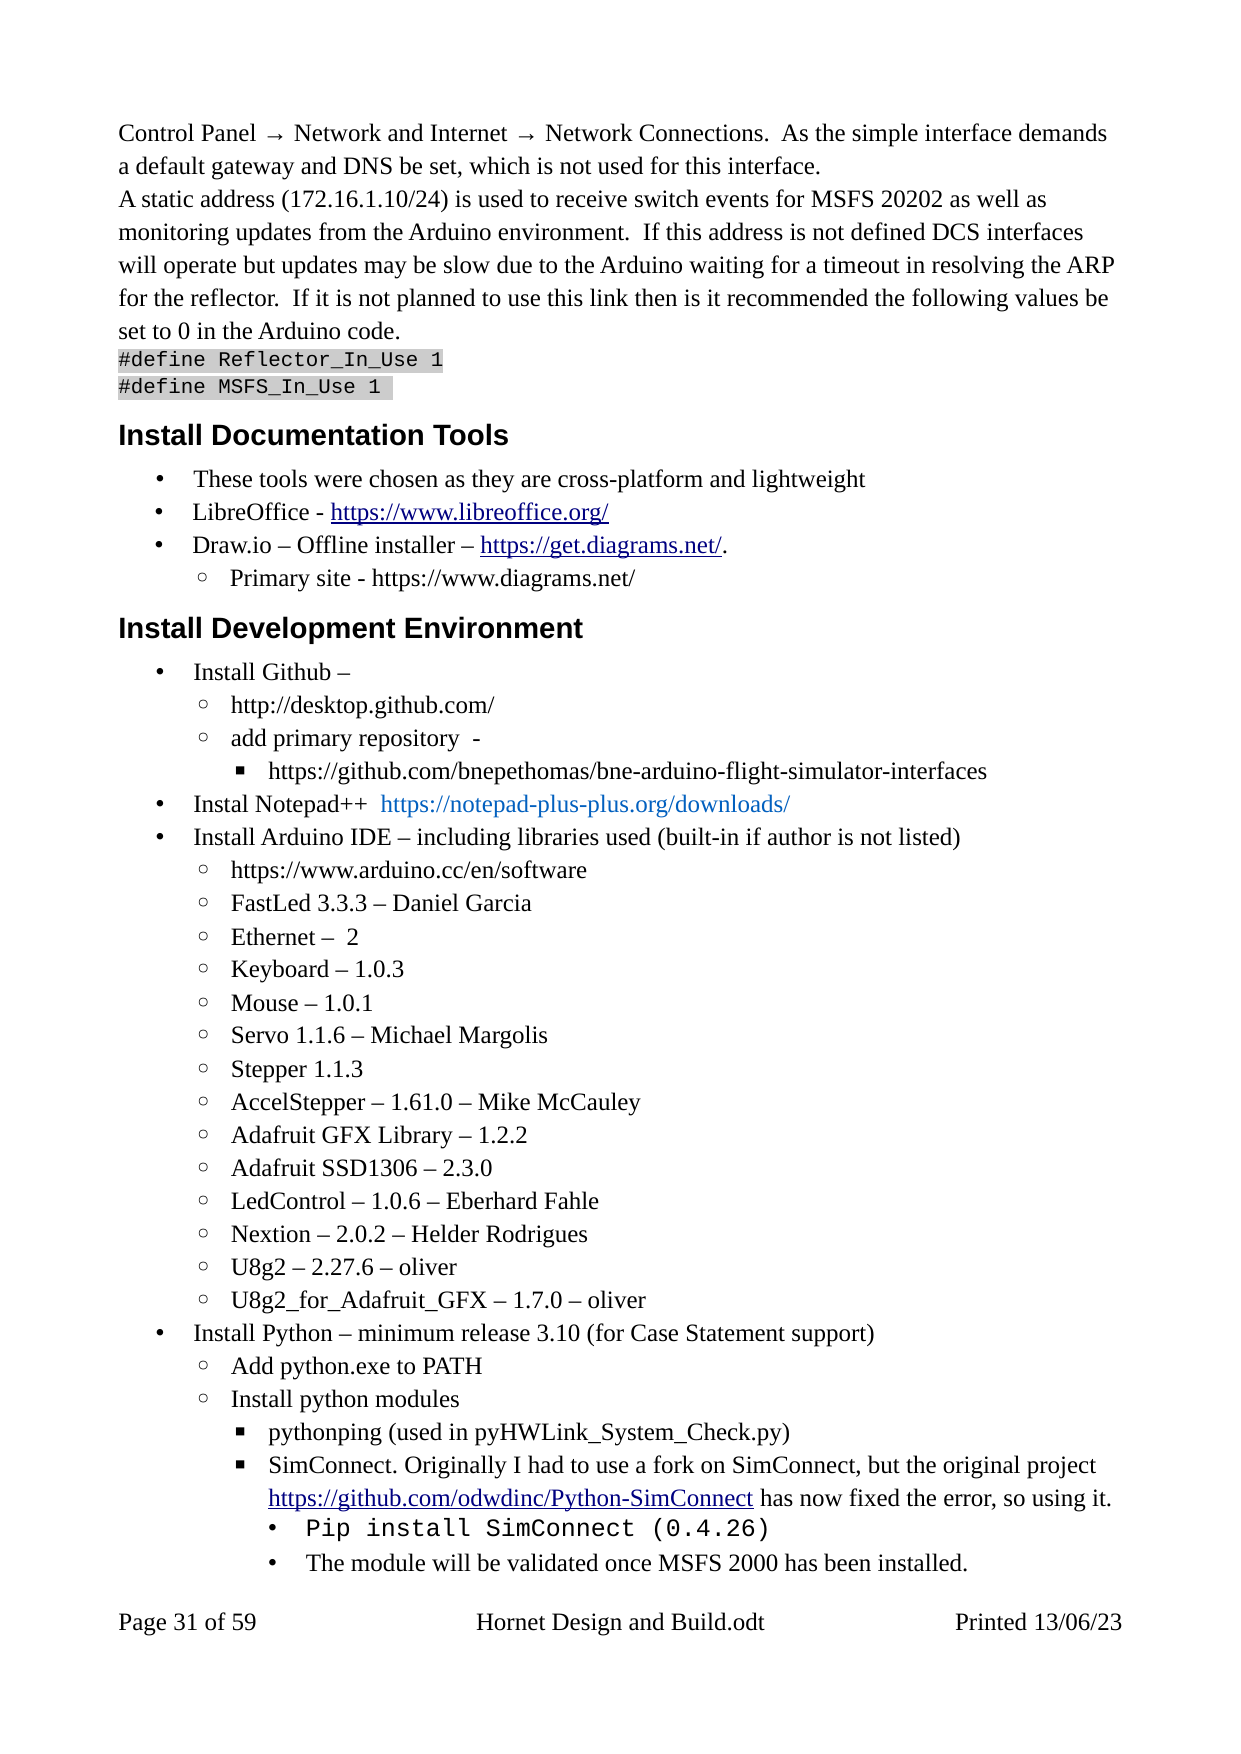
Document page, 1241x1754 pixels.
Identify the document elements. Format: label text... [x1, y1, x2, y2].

list Adafruit GFX Library – 1.2.2 [193, 1120, 1122, 1148]
list Keyboard – 1.0.3 [193, 954, 1122, 983]
list Install Arduino IDE – including libraries used (built-in if author is not listed) [156, 822, 1122, 851]
text #define Reflector_In_Use 1 [118, 349, 1122, 373]
list pythonping (used in pyHWLink_System_Check.py) [231, 1417, 1122, 1446]
list Stepper 1.1.3 [193, 1054, 1122, 1082]
list Mouse – 1.0.1 [193, 988, 1122, 1016]
list add primary repository - [193, 723, 1122, 752]
list Servo 1.1.6 – Michael Margolis [193, 1021, 1122, 1049]
subtitle Install Documentation Tools [118, 418, 1122, 452]
list Add python.exe to PATH [193, 1351, 1122, 1379]
list http://desktop.github.com/ [193, 690, 1122, 719]
list FastLed 3.3.3 – Daniel Garcia [193, 888, 1122, 917]
list LibreOffice - https://www.libreoffice.org/ [154, 497, 1122, 526]
list Adafruit SSD1306 – 2.3.0 [193, 1153, 1122, 1181]
list Install Python – minimum release 3.10 (for Case Statement support) [156, 1318, 1122, 1347]
text A static address (172.16.1.10/24) is used to receive switch events for MSFS 20202 as well as monitoring updates from the Arduino environment. If this address is not defined DCS interfaces will operate but updates may be slow due to the Arduino waiting for a timeout in resolving the ARP for the reflector. If it is not planned to use this link then is it recommended the following values be set to 0 in the Arduino code. [118, 184, 1122, 345]
list The module will be validated once MSFS 2000 has been installed. [268, 1548, 1122, 1577]
subtitle Install Development Environment [118, 611, 1122, 645]
list U8g2 – 2.27.6 – oliver [193, 1252, 1122, 1281]
list LedControl – 1.0.6 – Eberhard Fahle [193, 1186, 1122, 1214]
list Primary site - https://www.diagrams.net/ [192, 563, 1122, 592]
list Instal Notepad++ https://notepad-plus-plus.org/downloads/ [156, 789, 1122, 818]
list Install python modules [193, 1384, 1122, 1413]
list SimConnect. Originally I had to use a fork on SimConnect, but the original project https://github.com/odwdinc/Python-SimConnect has now fixed the error, so using it. [231, 1450, 1122, 1512]
list Nextion – 2.0.2 – Helder Rodrigues [193, 1219, 1122, 1247]
list Install Github – [156, 657, 1122, 686]
list AccelStepper – 1.61.0 – Mike McCauley [193, 1087, 1122, 1115]
text #define MSFS_In_Use 1 [118, 376, 1122, 400]
list U8g2_for_Adafruit_GFX – 1.7.0 – oliver [193, 1285, 1122, 1313]
list https://github.com/bnepethomas/bne-arduino-flight-simulator-interfaces [231, 756, 1122, 785]
list Draw.io – Offline installer – https://get.diagrams.net/. [154, 531, 1122, 559]
text Control Panel → Network and Internet → Network Connections. As the simple interface demands a default gateway and DNS be set, which is not used for this interface. [118, 118, 1122, 180]
list These tools were chosen as they are cross-platform and lightweight [156, 464, 1122, 493]
list https://www.arduino.cc/en/software [193, 856, 1122, 884]
list Pip install SimConnect (0.4.26) [268, 1516, 1122, 1544]
list Ethernet – 2 [193, 922, 1122, 950]
